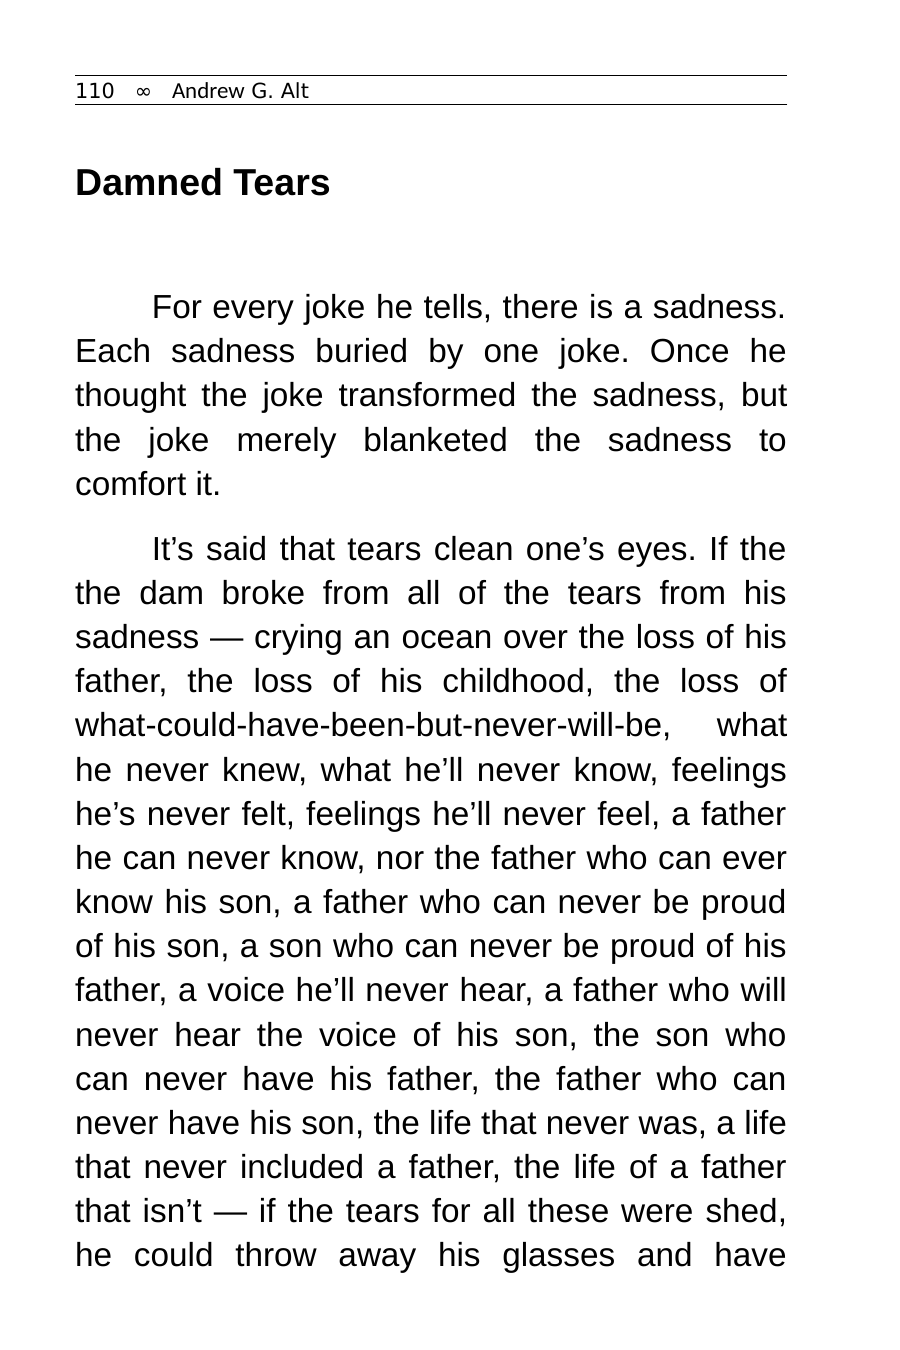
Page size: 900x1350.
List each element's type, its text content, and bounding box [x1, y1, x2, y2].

text It’s said that tears clean one’s eyes. If the the dam broke from all of the tears from his sadness — crying an ocean over the loss of his father, the loss of his childhood, the loss of what-could-have-been-but-never-will-be, what he never knew, what he’ll never know, feelings he’s never felt, feelings he’ll never feel, a father he can never know, nor the father who can ever know his son, a father who can never be proud of his son, a son who can never be proud of his father, a voice he’ll never hear, a father who will never hear the voice of his son, the son who can never have his father, the father who can never have his son, the life that never was, a life that never included a father, the life of a father that isn’t — if the tears for all these were shed, he could throw away his glasses and have [75, 529, 787, 1274]
text For every joke he tells, there is a sadness. Each sadness buried by one joke. Once he thought the joke transformed the sadness, but the joke merely blanketed the sadness to comfort it. [75, 287, 787, 502]
subtitle Damned Tears [75, 160, 787, 203]
